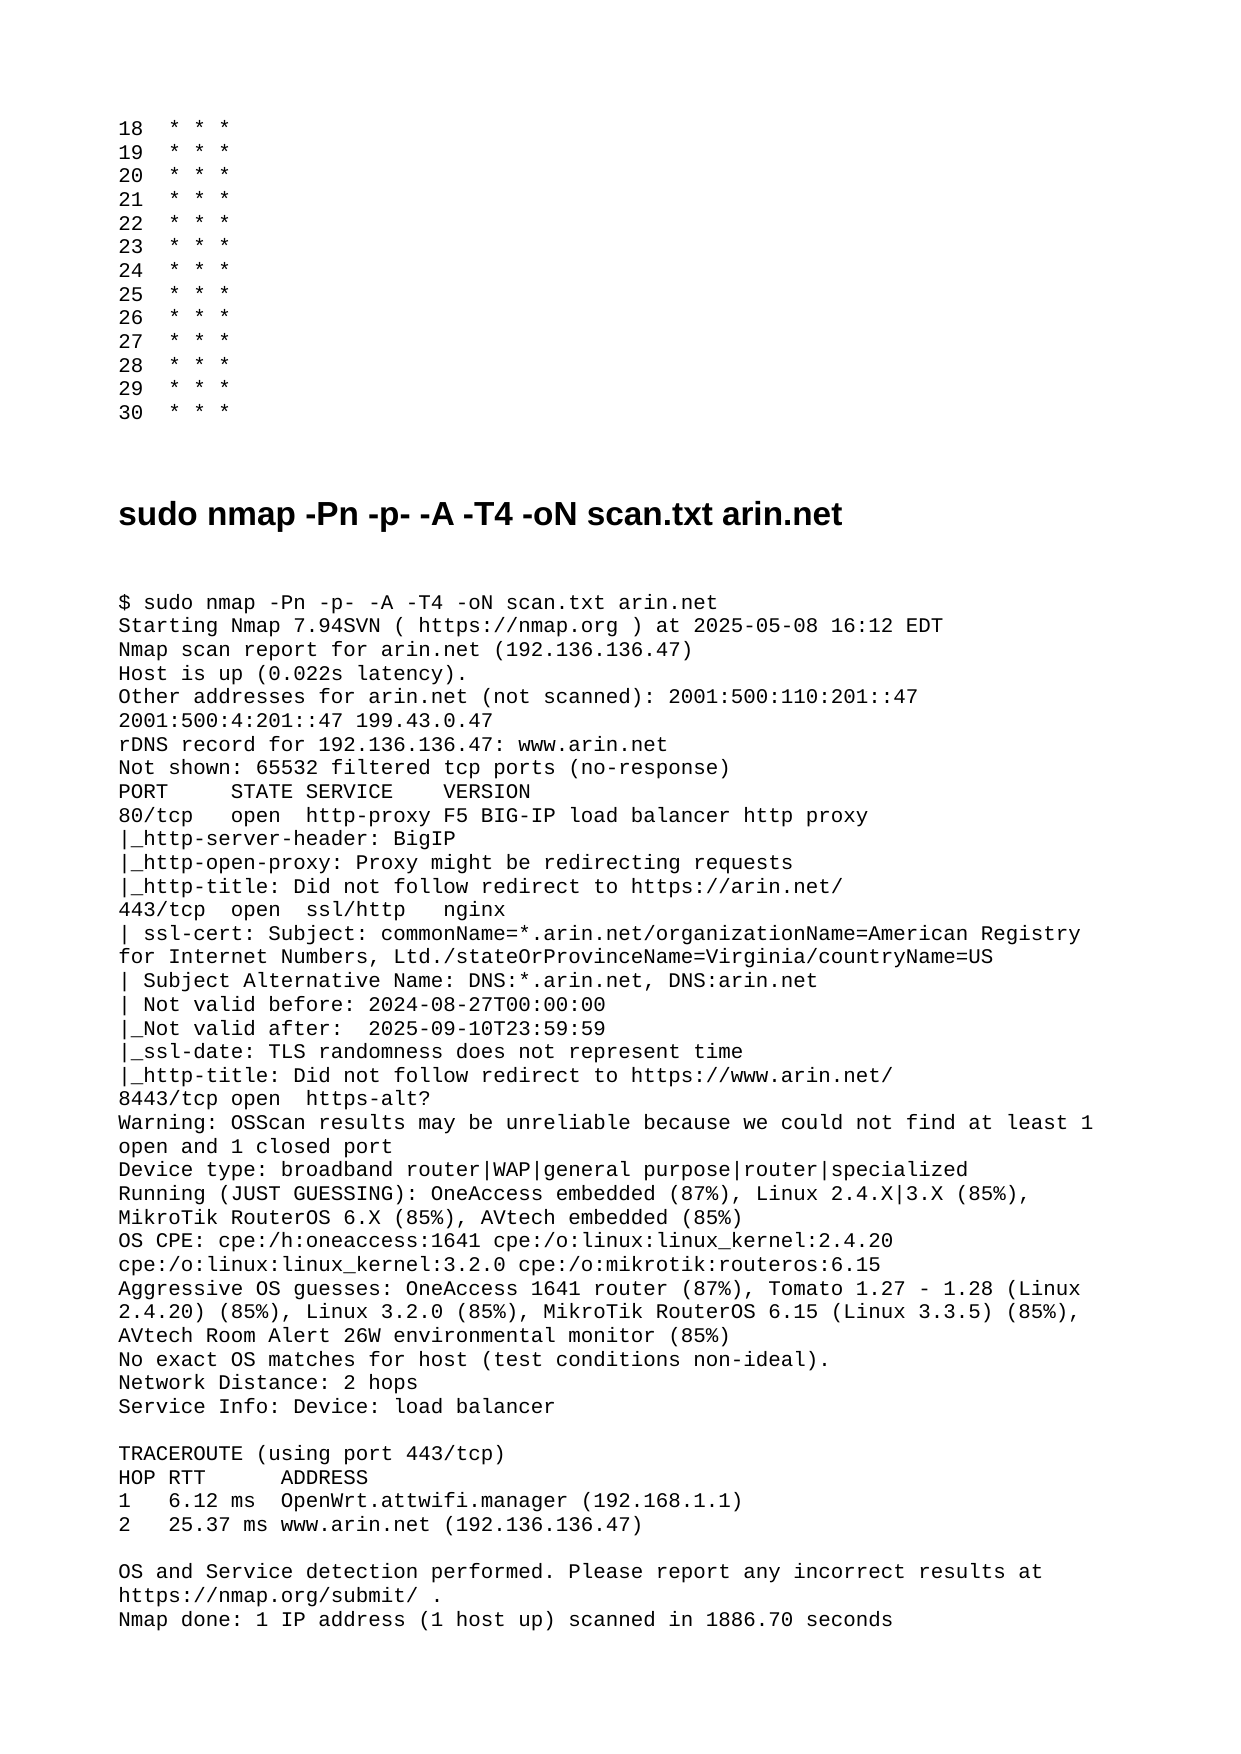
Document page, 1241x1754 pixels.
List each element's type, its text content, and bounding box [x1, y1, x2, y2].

text | ssl-cert: Subject: commonName=*.arin.net/organizationName=American Registry for Internet Numbers, Ltd./stateOrProvinceName=Virginia/countryName=US [118, 923, 1122, 970]
text Other addresses for arin.net (not scanned): 2001:500:110:201::47 2001:500:4:201::47 199.43.0.47 [118, 686, 1122, 734]
text 8443/tcp open https-alt? [118, 1088, 1122, 1112]
text | Not valid before: 2024-08-27T00:00:00 [118, 994, 1122, 1017]
text 80/tcp open http-proxy F5 BIG-IP load balancer http proxy [118, 805, 1122, 828]
text |_http-server-header: BigIP [118, 828, 1122, 852]
text HOP RTT ADDRESS [118, 1467, 1122, 1490]
text 23 * * * [118, 236, 1122, 260]
text 18 * * * [118, 118, 1122, 142]
text Not shown: 65532 filtered tcp ports (no-response) [118, 757, 1122, 781]
text Running (JUST GUESSING): OneAccess embedded (87%), Linux 2.4.X|3.X (85%), MikroTik RouterOS 6.X (85%), AVtech embedded (85%) [118, 1183, 1122, 1230]
text Nmap done: 1 IP address (1 host up) scanned in 1886.70 seconds [118, 1609, 1122, 1632]
text Starting Nmap 7.94SVN ( https://nmap.org ) at 2025-05-08 16:12 EDT [118, 616, 1122, 639]
text 29 * * * [118, 378, 1122, 402]
text 1 6.12 ms OpenWrt.attwifi.manager (192.168.1.1) [118, 1490, 1122, 1514]
text 24 * * * [118, 260, 1122, 284]
text |_http-open-proxy: Proxy might be redirecting requests [118, 852, 1122, 876]
text 25 * * * [118, 284, 1122, 307]
text Nmap scan report for arin.net (192.136.136.47) [118, 639, 1122, 663]
text Device type: broadband router|WAP|general purpose|router|specialized [118, 1159, 1122, 1183]
text 19 * * * [118, 142, 1122, 165]
text 30 * * * [118, 402, 1122, 426]
text Service Info: Device: load balancer [118, 1396, 1122, 1419]
text 28 * * * [118, 354, 1122, 378]
text Warning: OSScan results may be unreliable because we could not find at least 1 open and 1 closed port [118, 1112, 1122, 1159]
text 26 * * * [118, 307, 1122, 331]
text |_ssl-date: TLS randomness does not represent time [118, 1041, 1122, 1065]
text 2 25.37 ms www.arin.net (192.136.136.47) [118, 1514, 1122, 1538]
text | Subject Alternative Name: DNS:*.arin.net, DNS:arin.net [118, 970, 1122, 994]
text rDNS record for 192.136.136.47: www.arin.net [118, 734, 1122, 757]
text |_http-title: Did not follow redirect to https://arin.net/ [118, 876, 1122, 899]
text Aggressive OS guesses: OneAccess 1641 router (87%), Tomato 1.27 - 1.28 (Linux 2.4.20) (85%), Linux 3.2.0 (85%), MikroTik RouterOS 6.15 (Linux 3.3.5) (85%), AVtech Room Alert 26W environmental monitor (85%) [118, 1278, 1122, 1348]
text 22 * * * [118, 213, 1122, 236]
text 20 * * * [118, 165, 1122, 189]
text Network Distance: 2 hops [118, 1372, 1122, 1396]
text $ sudo nmap -Pn -p- -A -T4 -oN scan.txt arin.net [118, 592, 1122, 616]
text 27 * * * [118, 331, 1122, 354]
text OS CPE: cpe:/h:oneaccess:1641 cpe:/o:linux:linux_kernel:2.4.20 cpe:/o:linux:linux_kernel:3.2.0 cpe:/o:mikrotik:routeros:6.15 [118, 1230, 1122, 1278]
text TRACEROUTE (using port 443/tcp) [118, 1443, 1122, 1467]
text |_Not valid after: 2025-09-10T23:59:59 [118, 1017, 1122, 1041]
text 21 * * * [118, 189, 1122, 213]
text |_http-title: Did not follow redirect to https://www.arin.net/ [118, 1065, 1122, 1088]
text OS and Service detection performed. Please report any incorrect results at https://nmap.org/submit/ . [118, 1561, 1122, 1609]
text Host is up (0.022s latency). [118, 663, 1122, 686]
text 443/tcp open ssl/http nginx [118, 899, 1122, 923]
subtitle sudo nmap -Pn -p- -A -T4 -oN scan.txt arin.net [118, 494, 1122, 532]
text No exact OS matches for host (test conditions non-ideal). [118, 1348, 1122, 1372]
text PORT STATE SERVICE VERSION [118, 781, 1122, 805]
